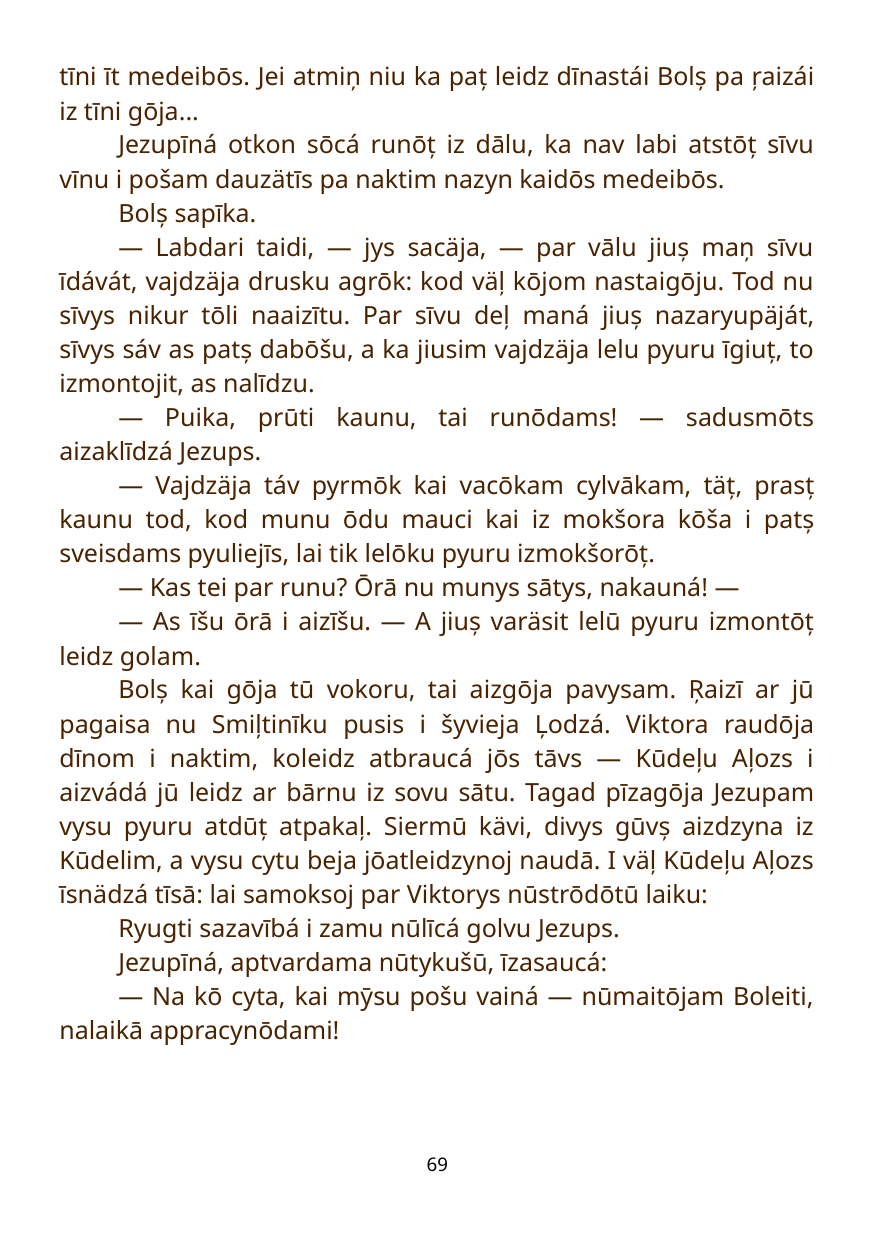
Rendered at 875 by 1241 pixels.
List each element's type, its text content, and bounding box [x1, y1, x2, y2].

text Jezupīná, aptvardama nūtykušū, īzasaucá: [59, 945, 815, 979]
text — Puika, prūti kaunu, tai runōdams! — sadusmōts aizaklīdzá Jezups. [59, 400, 815, 468]
text — As īšu ōrā i aizīšu. — A jiuș varäsit lelū pyuru izmontōț leidz golam. [59, 604, 815, 672]
text Bolș kai gōja tū vokoru, tai aizgōja pavysam. Ŗaizī ar jū pagaisa nu Smiļtinīku pusis i šyvieja Ļodzá. Viktora raudōja dīnom i naktim, koleidz atbraucá jōs tāvs — Kūdeļu Aļozs i aizvádá jū leidz ar bārnu iz sovu sātu. Tagad pīzagōja Jezupam vysu pyuru atdūț atpakaļ. Siermū kävi, divys gūvș aizdzyna iz Kūdelim, a vysu cytu beja jōatleidzynoj naudā. I väļ Kūdeļu Aļozs īsnädzá tīsā: lai samoksoj par Viktorys nūstrōdōtū laiku: [59, 672, 815, 911]
text Jezupīná otkon sōcá runōț iz dālu, ka nav labi atstōț sīvu vīnu i pošam dauzätīs pa naktim nazyn kaidōs medeibōs. [59, 127, 815, 195]
text — Vajdzäja táv pyrmōk kai vacōkam cylvākam, täț, prasț kaunu tod, kod munu ōdu mauci kai iz mokšora kōša i patș sveisdams pyuliejīs, lai tik lelōku pyuru izmokšorōț. [59, 468, 815, 570]
text tīni īt medeibōs. Jei atmiņ niu ka paț leidz dīnastái Bolș pa ŗaizái iz tīni gōja... [59, 59, 815, 127]
text Bolș sapīka. [59, 195, 815, 229]
text Ryugti sazavībá i zamu nūlīcá golvu Jezups. [59, 911, 815, 945]
text — Kas tei par runu? Ōrā nu munys sātys, nakauná! — [59, 570, 815, 604]
text — Na kō cyta, kai mȳsu pošu vainá — nūmaitōjam Boleiti, nalaikā appracynōdami! [59, 979, 815, 1047]
text — Labdari taidi, — jys sacäja, — par vālu jiuș maņ sīvu īdávát, vajdzäja drusku agrōk: kod väļ kōjom nastaigōju. Tod nu sīvys nikur tōli naaizītu. Par sīvu deļ maná jiuș nazaryupäját, sīvys sáv as patș dabōšu, a ka jiusim vajdzäja lelu pyuru īgiuț, to izmontojit, as nalīdzu. [59, 229, 815, 400]
